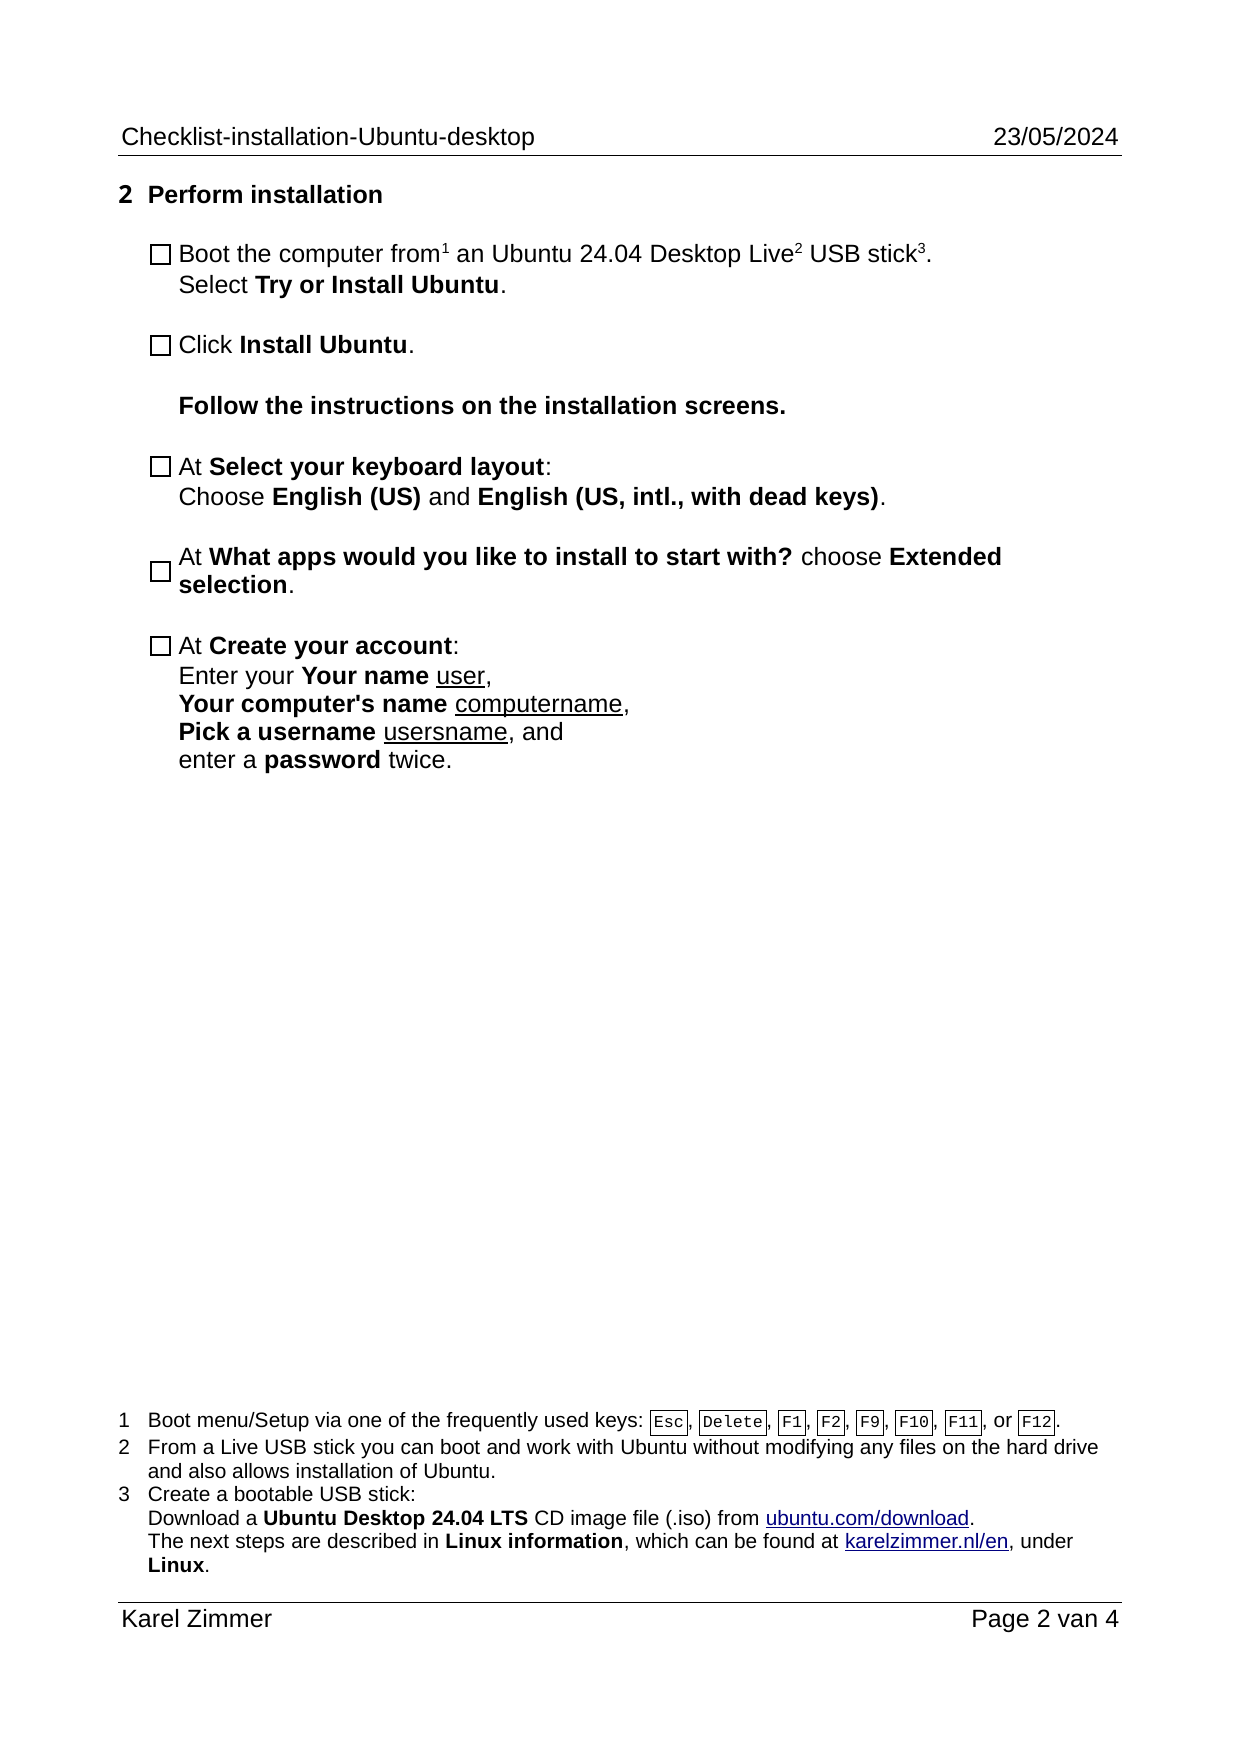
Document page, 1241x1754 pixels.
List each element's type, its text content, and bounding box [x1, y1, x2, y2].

table_cell Follow the instructions on the installation screens. [177, 391, 1122, 421]
table_cell Select Try or Install Ubuntu. [177, 269, 1122, 300]
table_cell At What apps would you like to install to start with? choose Extended selection. [177, 542, 1122, 601]
table_cell [142, 601, 177, 631]
list Perform installation [118, 177, 1122, 211]
table_cell [118, 330, 142, 360]
table_cell [118, 360, 142, 391]
table_cell [118, 631, 142, 661]
table_cell [142, 451, 177, 482]
table_cell [118, 661, 142, 776]
table_cell [118, 512, 142, 542]
table_cell [142, 269, 177, 300]
table_cell Choose English (US) and English (US, intl., with dead keys). [177, 482, 1122, 512]
table_header [118, 239, 142, 269]
table_cell [177, 601, 1122, 631]
table_cell [142, 512, 177, 542]
table_cell [142, 631, 177, 661]
table_cell [177, 360, 1122, 391]
table_cell [142, 330, 177, 360]
table_cell [142, 391, 177, 421]
table_header [142, 239, 177, 269]
table_cell [142, 542, 177, 601]
table_cell [118, 269, 142, 300]
table_cell [118, 451, 142, 482]
table_cell At Create your account: [177, 631, 1122, 661]
table_cell [118, 482, 142, 512]
table_cell [118, 601, 142, 631]
table_cell [142, 421, 177, 451]
table_cell [142, 661, 177, 776]
table_header Boot the computer from an Ubuntu 24.04 Desktop Live USB stick. [177, 239, 1122, 269]
table_cell [177, 512, 1122, 542]
table_cell At Select your keyboard layout: [177, 451, 1122, 482]
table_cell [118, 300, 142, 330]
table_cell [142, 482, 177, 512]
table_cell [142, 300, 177, 330]
table_cell [118, 421, 142, 451]
table_cell [118, 542, 142, 601]
table_cell [177, 300, 1122, 330]
table_cell [142, 360, 177, 391]
table_cell Enter your Your name USER, Your computer's name computername, Pick a username USERsname, and enter a password twice. [177, 661, 1122, 776]
table_cell [177, 421, 1122, 451]
table_cell [118, 391, 142, 421]
table_cell Click Install Ubuntu. [177, 330, 1122, 360]
